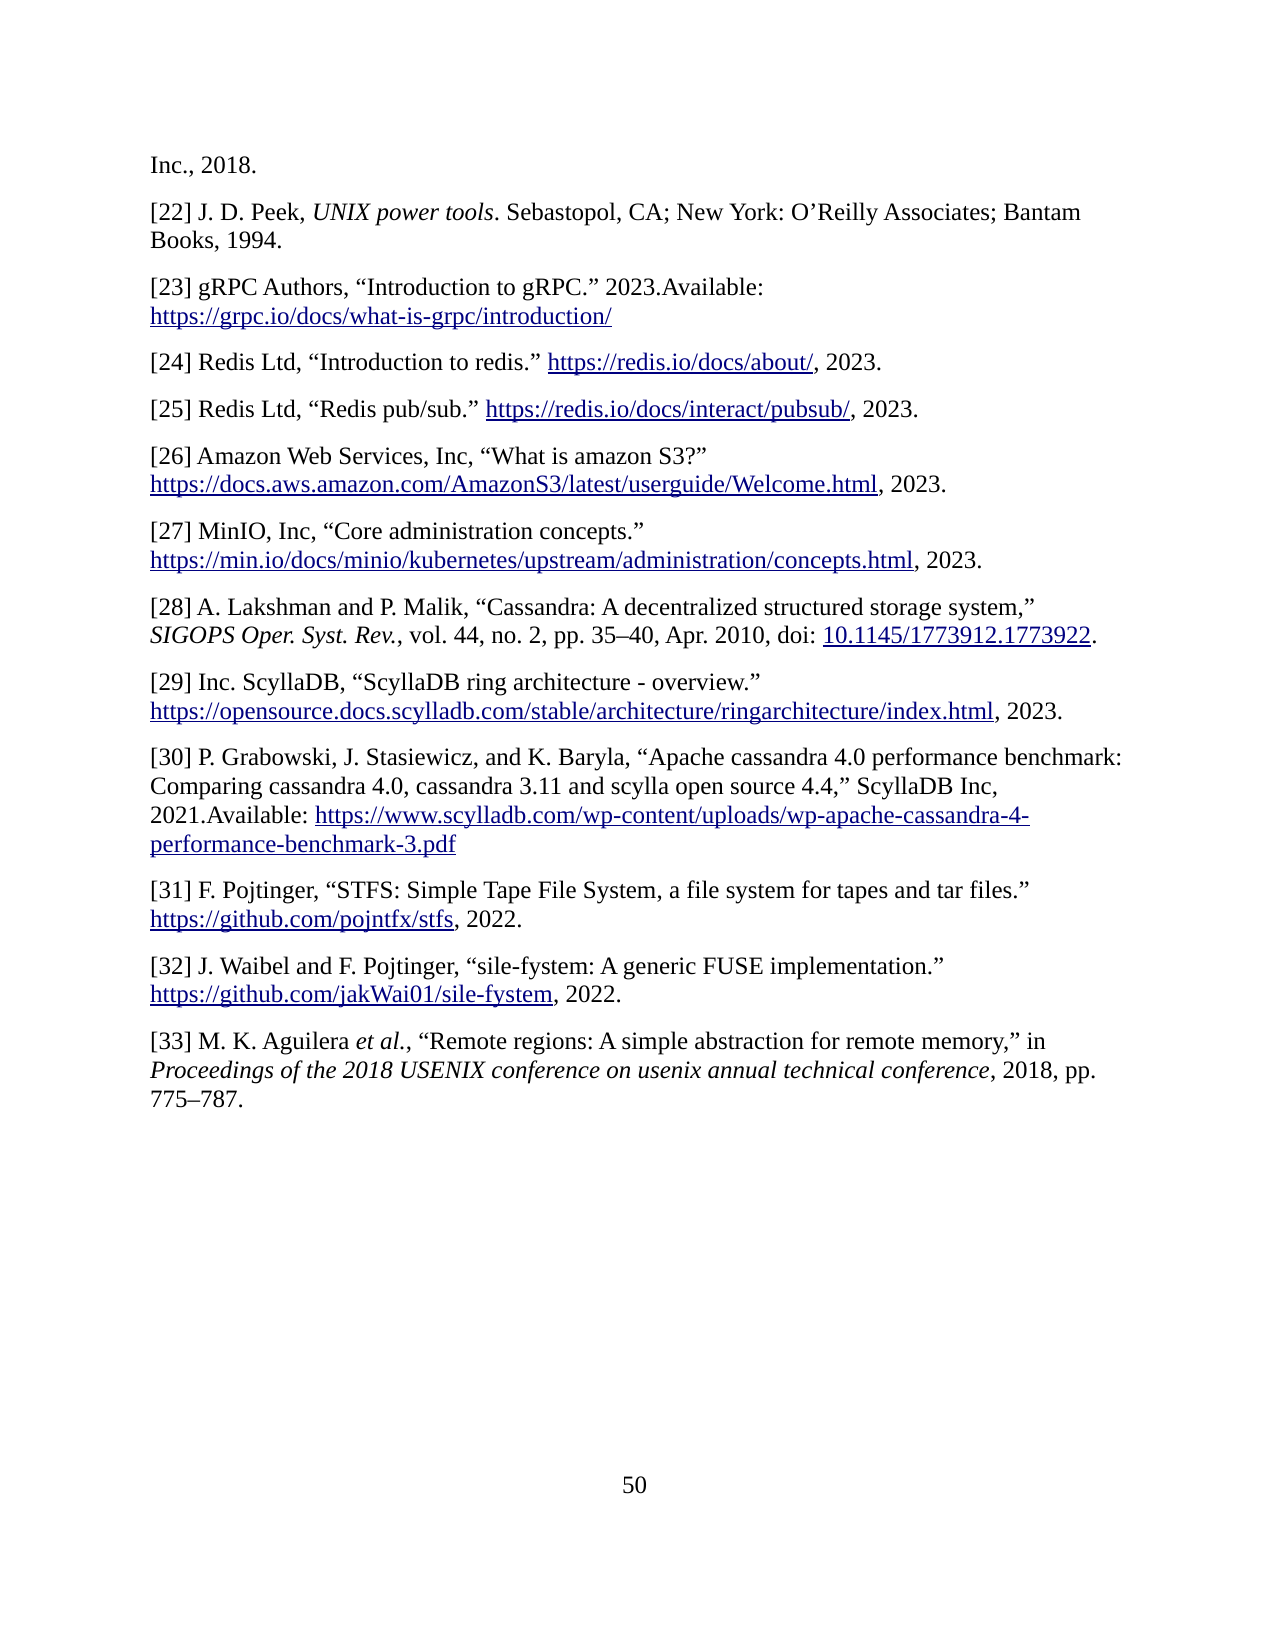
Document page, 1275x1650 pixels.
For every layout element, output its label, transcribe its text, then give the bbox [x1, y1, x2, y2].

text [30] P. Grabowski, J. Stasiewicz, and K. Baryla, “Apache cassandra 4.0 performance benchmark: Comparing cassandra 4.0, cassandra 3.11 and scylla open source 4.4,” ScyllaDB Inc, 2021.Available: https://www.scylladb.com/wp-content/uploads/wp-apache-cassandra-4-performance-benchmark-3.pdf [150, 742, 1125, 857]
text [33] M. K. Aguilera et al., “Remote regions: A simple abstraction for remote memory,” in Proceedings of the 2018 USENIX conference on usenix annual technical conference, 2018, pp. 775–787. [150, 1026, 1125, 1112]
text [23] gRPC Authors, “Introduction to gRPC.” 2023.Available: https://grpc.io/docs/what-is-grpc/introduction/ [150, 272, 1125, 329]
text [25] Redis Ltd, “Redis pub/sub.” https://redis.io/docs/interact/pubsub/, 2023. [150, 394, 1125, 423]
text [31] F. Pojtinger, “STFS: Simple Tape File System, a file system for tapes and tar files.” https://github.com/pojntfx/stfs, 2022. [150, 875, 1125, 933]
text [27] MinIO, Inc, “Core administration concepts.” https://min.io/docs/minio/kubernetes/upstream/administration/concepts.html, 2023. [150, 516, 1125, 574]
text Inc., 2018. [150, 150, 1125, 179]
text [24] Redis Ltd, “Introduction to redis.” https://redis.io/docs/about/, 2023. [150, 347, 1125, 376]
text [28] A. Lakshman and P. Malik, “Cassandra: A decentralized structured storage system,” SIGOPS Oper. Syst. Rev., vol. 44, no. 2, pp. 35–40, Apr. 2010, doi: 10.1145/1773912.1773922. [150, 592, 1125, 649]
text [29] Inc. ScyllaDB, “ScyllaDB ring architecture - overview.” https://opensource.docs.scylladb.com/stable/architecture/ringarchitecture/index.html, 2023. [150, 667, 1125, 724]
text [32] J. Waibel and F. Pojtinger, “sile-fystem: A generic FUSE implementation.” https://github.com/jakWai01/sile-fystem, 2022. [150, 951, 1125, 1008]
text [22] J. D. Peek, UNIX power tools. Sebastopol, CA; New York: O’Reilly Associates; Bantam Books, 1994. [150, 197, 1125, 254]
text [26] Amazon Web Services, Inc, “What is amazon S3?” https://docs.aws.amazon.com/AmazonS3/latest/userguide/Welcome.html, 2023. [150, 441, 1125, 498]
